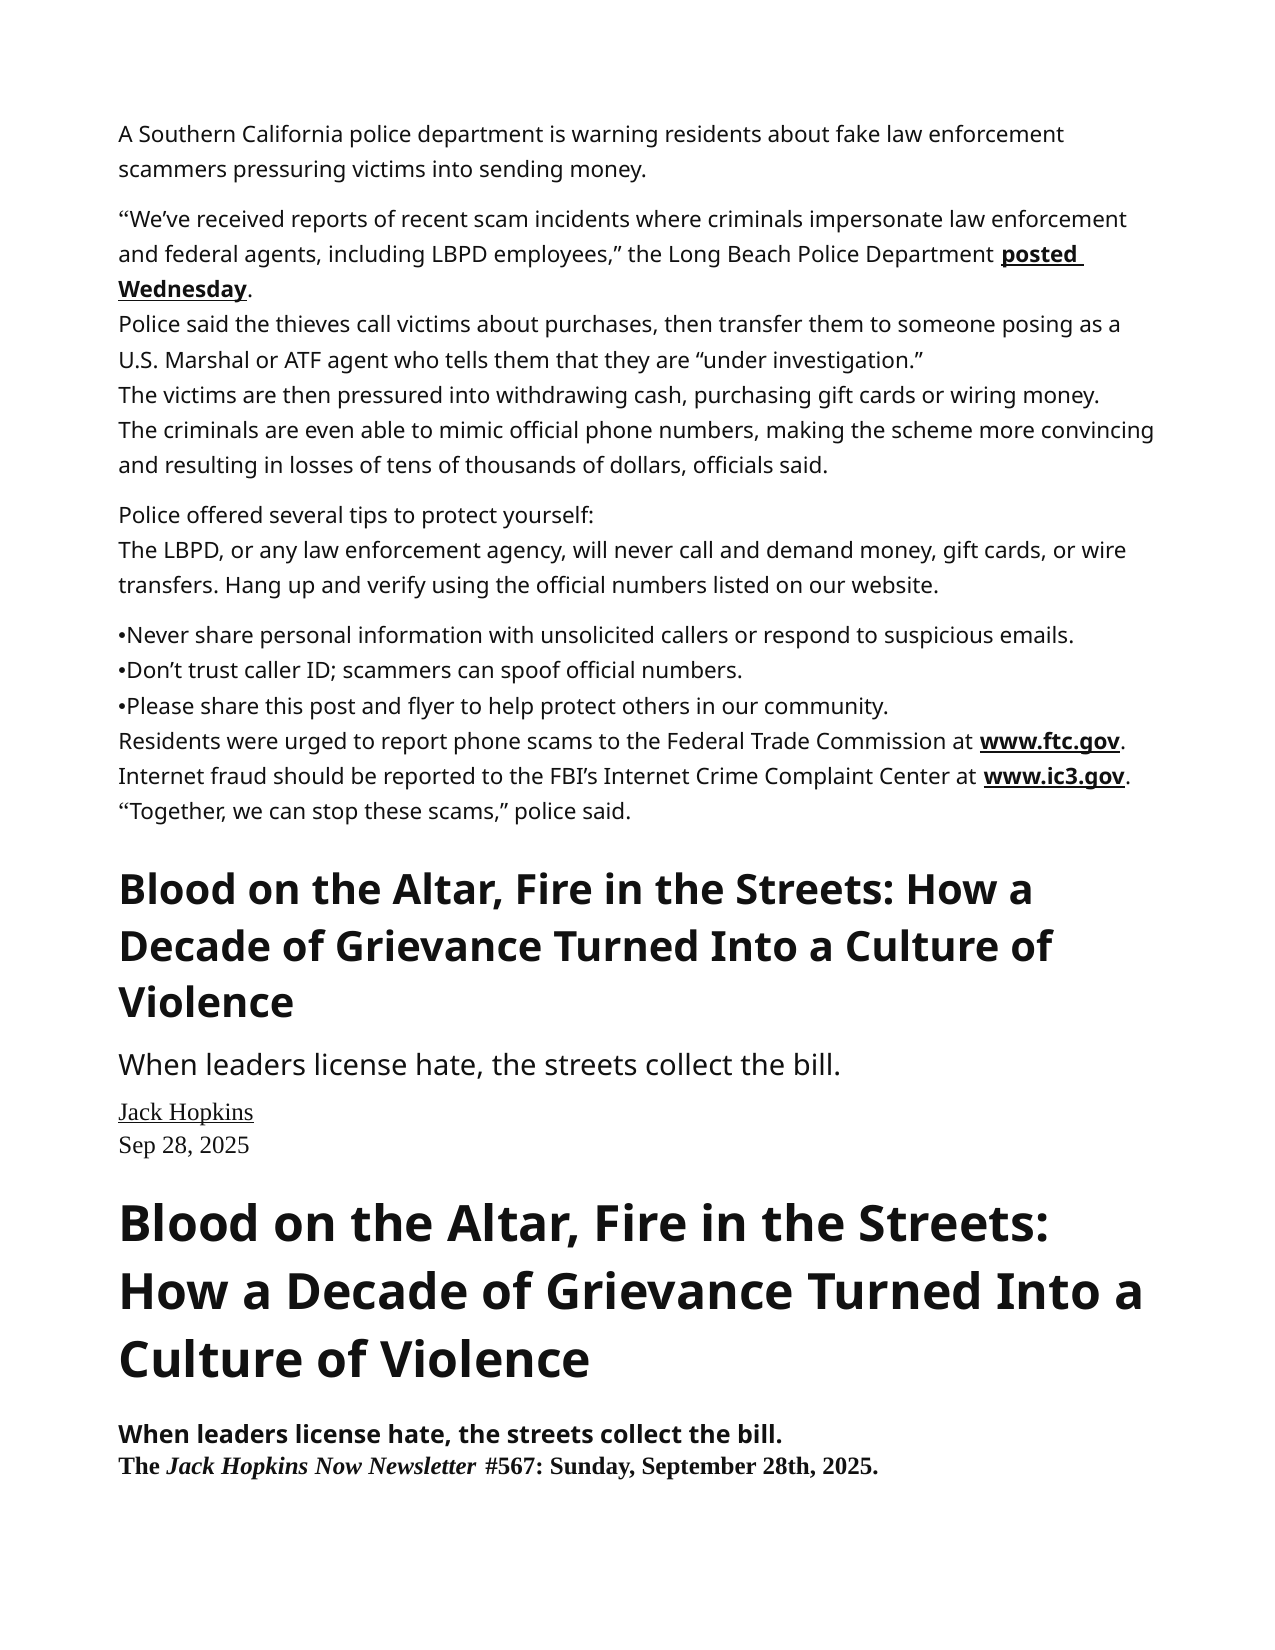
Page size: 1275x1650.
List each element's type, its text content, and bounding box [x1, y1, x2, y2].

subtitle When leaders license hate, the streets collect the bill. [118, 1044, 1157, 1084]
text Sep 28, 2025 [118, 1130, 1157, 1158]
text Residents were urged to report phone scams to the Federal Trade Commission at www.ftc.gov. Internet fraud should be reported to the FBI’s Internet Crime Complaint Center at www.ic3.gov. [118, 725, 1157, 791]
text Police said the thieves call victims about purchases, then transfer them to someone posing as a U.S. Marshal or ATF agent who tells them that they are “under investigation.” [118, 309, 1157, 374]
text “Together, we can stop these scams,” police said. [118, 796, 1157, 826]
list Never share personal information with unsolicited callers or respond to suspicious emails. [118, 619, 1157, 650]
text A Southern California police department is warning residents about fake law enforcement scammers pressuring victims into sending money. [118, 118, 1157, 184]
subtitle Blood on the Altar, Fire in the Streets: How a Decade of Grievance Turned Into a Culture of Violence [118, 1188, 1157, 1392]
subtitle When leaders license hate, the streets collect the bill. [118, 1417, 1157, 1451]
text The criminals are even able to mimic official phone numbers, making the scheme more convincing and resulting in losses of tens of thousands of dollars, officials said. [118, 414, 1157, 480]
list Don’t trust caller ID; scammers can spoof official numbers. [118, 655, 1157, 685]
text Police offered several tips to protect yourself: [118, 499, 1157, 530]
text Jack Hopkins [118, 1097, 1157, 1125]
text “We’ve received reports of recent scam incidents where criminals impersonate law enforcement and federal agents, including LBPD employees,” the Long Beach Police Department posted Wednesday. [118, 203, 1157, 304]
list Please share this post and flyer to help protect others in our community. [118, 690, 1157, 721]
text The victims are then pressured into withdrawing cash, purchasing gift cards or wiring money. [118, 379, 1157, 410]
text The Jack Hopkins Now Newsletter #567: Sunday, September 28th, 2025. [118, 1451, 1157, 1480]
text Blood on the Altar, Fire in the Streets: How a Decade of Grievance Turned Into a Culture of Violence [118, 831, 1157, 1030]
text The LBPD, or any law enforcement agency, will never call and demand money, gift cards, or wire transfers. Hang up and verify using the official numbers listed on our website. [118, 534, 1157, 600]
